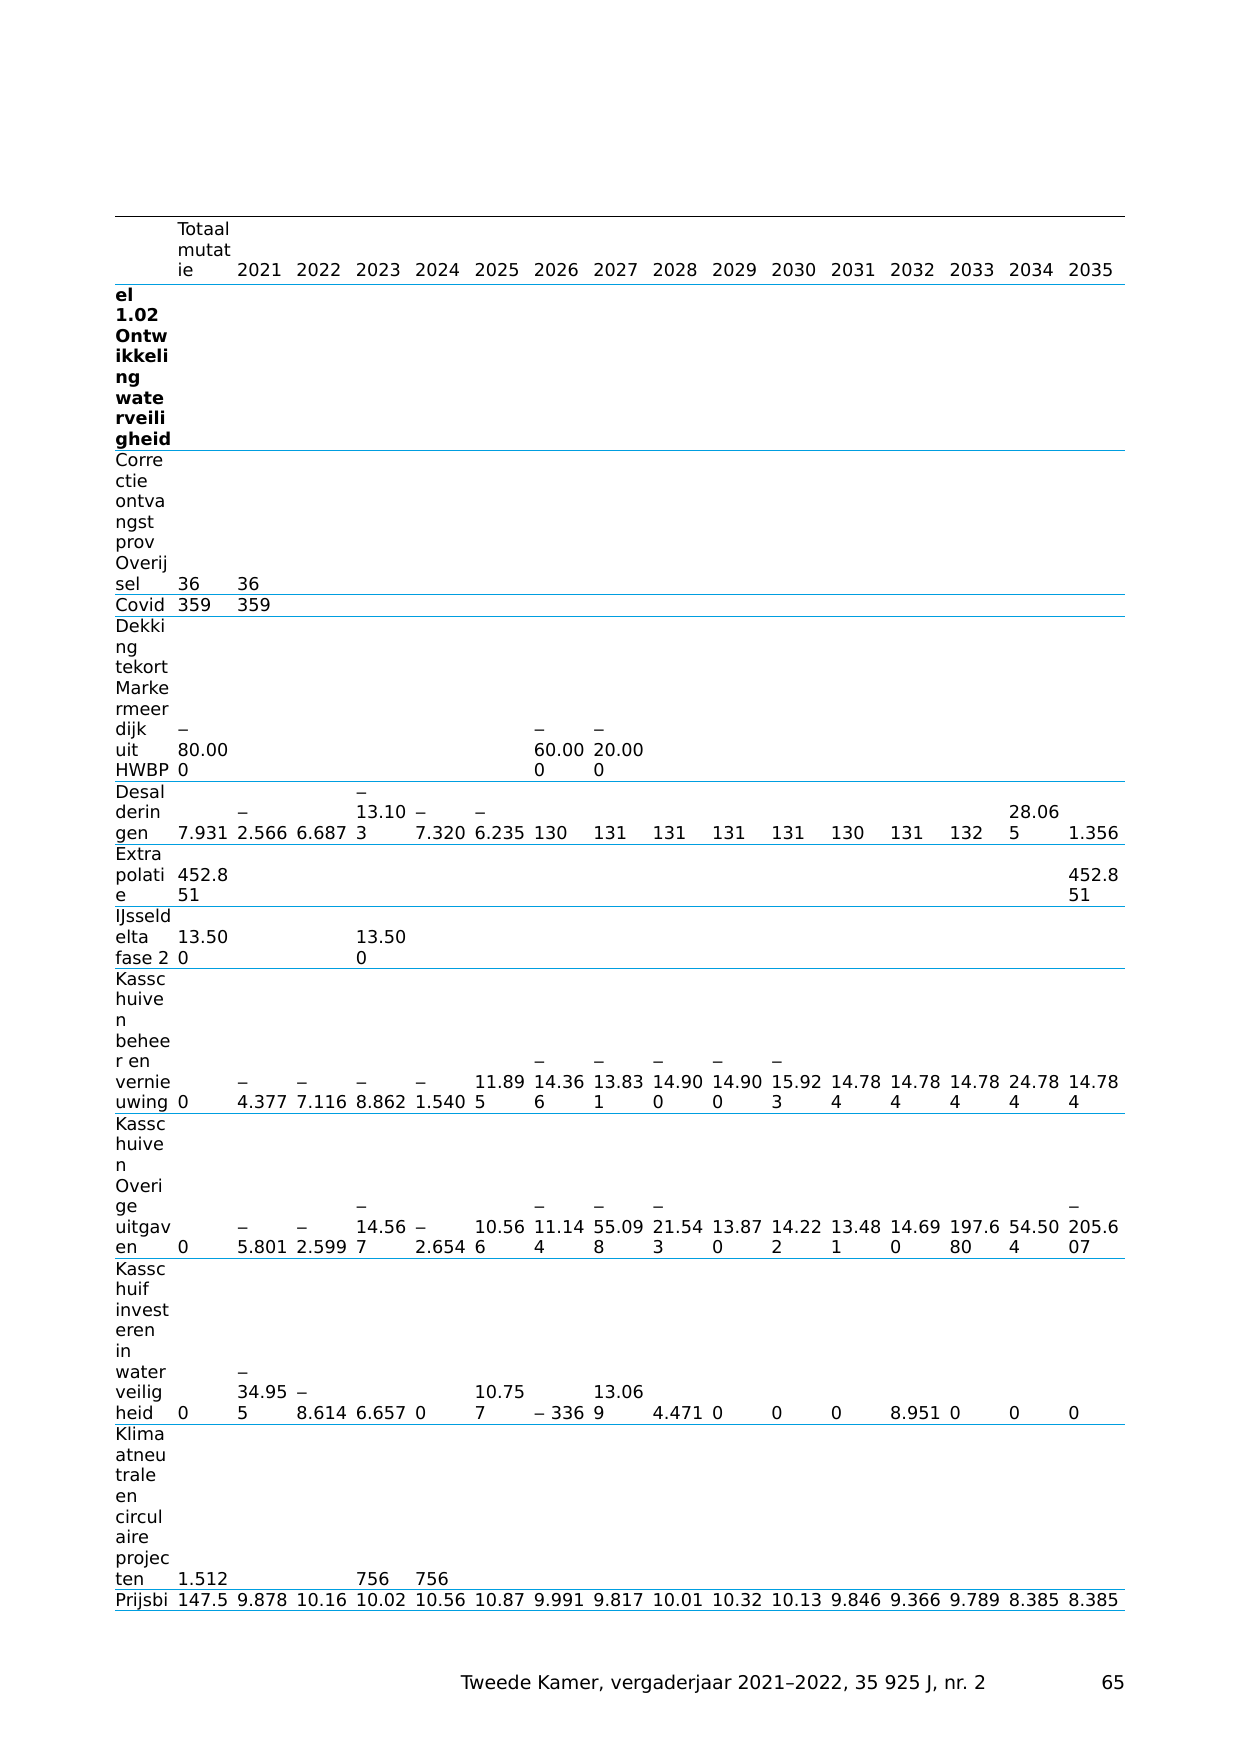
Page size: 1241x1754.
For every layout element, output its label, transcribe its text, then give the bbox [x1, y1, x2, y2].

table_cell 24.784 [1006, 969, 1065, 1113]
table_cell [768, 1425, 828, 1589]
table_cell 2026 [531, 217, 590, 284]
table_cell 54.504 [1006, 1114, 1065, 1258]
table_cell [353, 285, 412, 449]
table_cell [887, 285, 946, 449]
table_cell 756 [353, 1425, 412, 1589]
table_cell 10.02 [353, 1590, 412, 1610]
table_cell 2023 [353, 217, 412, 284]
table_cell [828, 451, 887, 594]
table_cell [709, 595, 768, 616]
table_cell 131 [650, 782, 709, 843]
table_cell ‒ 336 [531, 1259, 590, 1423]
table_cell [353, 451, 412, 594]
table_cell [293, 617, 353, 781]
table_cell 10.01 [650, 1590, 709, 1610]
table_cell [887, 845, 946, 906]
table_cell 8.951 [887, 1259, 946, 1423]
table_cell 0 [946, 1259, 1006, 1423]
table_cell ‒ 205.607 [1065, 1114, 1125, 1258]
table_cell [531, 451, 590, 594]
table_cell [1065, 451, 1125, 594]
table_cell 14.784 [1065, 969, 1125, 1113]
table_cell [293, 451, 353, 594]
table_cell 2028 [650, 217, 709, 284]
table_cell 9.991 [531, 1590, 590, 1610]
table_cell 756 [412, 1425, 471, 1589]
table_cell 9.789 [946, 1590, 1006, 1610]
table_cell [1065, 907, 1125, 968]
table_cell [828, 907, 887, 968]
table_cell [531, 285, 590, 449]
table_cell ‒ 6.235 [471, 782, 531, 843]
table_cell [768, 907, 828, 968]
table_cell 452.851 [175, 845, 234, 906]
table_cell [828, 285, 887, 449]
table_cell [1006, 907, 1065, 968]
table_cell 36 [175, 451, 234, 594]
table_cell [887, 907, 946, 968]
table_cell [1006, 617, 1065, 781]
table_cell 197.680 [946, 1114, 1006, 1258]
table_cell [709, 845, 768, 906]
table_cell 2021 [234, 217, 293, 284]
table_cell [768, 845, 828, 906]
table_cell ‒ 80.000 [175, 617, 234, 781]
table_cell [946, 285, 1006, 449]
table_cell [471, 907, 531, 968]
table_cell [293, 907, 353, 968]
table_cell [650, 285, 709, 449]
table_cell 2033 [946, 217, 1006, 284]
table_cell Dekking tekort Markermeerdijk uit HWBP [115, 617, 174, 781]
table_cell [471, 595, 531, 616]
table_cell [709, 451, 768, 594]
table_cell [650, 595, 709, 616]
table_cell 131 [590, 782, 649, 843]
table_cell [531, 845, 590, 906]
table_cell 359 [234, 595, 293, 616]
table_cell [412, 285, 471, 449]
table_cell ‒ 60.000 [531, 617, 590, 781]
table_cell [590, 907, 649, 968]
table_cell 0 [412, 1259, 471, 1423]
table_cell [828, 617, 887, 781]
table_cell [471, 285, 531, 449]
table_cell [115, 217, 174, 284]
table_cell 452.851 [1065, 845, 1125, 906]
table_cell 2032 [887, 217, 946, 284]
table_cell 9.878 [234, 1590, 293, 1610]
table_cell [412, 845, 471, 906]
table_cell [412, 907, 471, 968]
table_cell ‒ 1.540 [412, 969, 471, 1113]
table_cell 0 [709, 1259, 768, 1423]
table_cell [293, 285, 353, 449]
table_cell [709, 1425, 768, 1589]
table_cell 359 [175, 595, 234, 616]
table_cell 2029 [709, 217, 768, 284]
table_cell [471, 1425, 531, 1589]
table_cell 13.500 [353, 907, 412, 968]
table_cell [650, 451, 709, 594]
table_cell 0 [175, 969, 234, 1113]
table_cell Covid [115, 595, 174, 616]
table_cell [828, 845, 887, 906]
table_cell [590, 451, 649, 594]
table_cell ‒ 4.377 [234, 969, 293, 1113]
table_cell 130 [828, 782, 887, 843]
table_cell [828, 1425, 887, 1589]
table_cell [1006, 285, 1065, 449]
table_cell 10.87 [471, 1590, 531, 1610]
table_cell ‒ 14.366 [531, 969, 590, 1113]
table_cell ‒ 2.654 [412, 1114, 471, 1258]
table_cell ‒ 5.801 [234, 1114, 293, 1258]
table_cell 7.931 [175, 782, 234, 843]
table_cell [768, 285, 828, 449]
table_cell ‒ 20.000 [590, 617, 649, 781]
table_cell [471, 451, 531, 594]
table_cell ‒ 2.566 [234, 782, 293, 843]
table_cell [353, 595, 412, 616]
table_cell 10.56 [412, 1590, 471, 1610]
table_cell [946, 617, 1006, 781]
table_cell [531, 595, 590, 616]
table_cell Totaal mutatie [175, 217, 234, 284]
table_cell ‒ 14.900 [709, 969, 768, 1113]
table_cell [175, 285, 234, 449]
table_cell Kasschuiven Overige uitgaven [115, 1114, 174, 1258]
table_cell [234, 907, 293, 968]
table_cell [709, 617, 768, 781]
table_cell ‒ 34.955 [234, 1259, 293, 1423]
table_cell 13.870 [709, 1114, 768, 1258]
table_cell 0 [1065, 1259, 1125, 1423]
table_cell 131 [887, 782, 946, 843]
table_cell ‒ 13.103 [353, 782, 412, 843]
table_cell ‒ 8.614 [293, 1259, 353, 1423]
table_cell [1065, 285, 1125, 449]
table_cell 10.757 [471, 1259, 531, 1423]
table_cell [650, 1425, 709, 1589]
table_cell [412, 451, 471, 594]
table_cell ‒ 13.831 [590, 969, 649, 1113]
table_cell [293, 595, 353, 616]
table_cell [946, 907, 1006, 968]
table_cell 0 [828, 1259, 887, 1423]
table_cell [887, 617, 946, 781]
table_cell 1.356 [1065, 782, 1125, 843]
table_cell 0 [175, 1114, 234, 1258]
table_cell [1065, 617, 1125, 781]
table_cell [650, 617, 709, 781]
table_cell el 1.02 Ontwikkeling waterveiligheid [115, 285, 174, 449]
table_cell 130 [531, 782, 590, 843]
table_cell Kasschuiven beheer en vernieuwing [115, 969, 174, 1113]
table_cell 2022 [293, 217, 353, 284]
table_cell 2030 [768, 217, 828, 284]
table_cell [293, 1425, 353, 1589]
table_cell ‒ 14.567 [353, 1114, 412, 1258]
table_cell [946, 845, 1006, 906]
table_cell [768, 595, 828, 616]
table_cell 9.366 [887, 1590, 946, 1610]
table_cell [1006, 451, 1065, 594]
table_cell 131 [709, 782, 768, 843]
table_cell ‒ 7.320 [412, 782, 471, 843]
table_cell 0 [768, 1259, 828, 1423]
table_cell 132 [946, 782, 1006, 843]
table_cell 2024 [412, 217, 471, 284]
table_cell 0 [175, 1259, 234, 1423]
table_cell [887, 1425, 946, 1589]
table_cell [1006, 1425, 1065, 1589]
table_cell 10.566 [471, 1114, 531, 1258]
table_cell [412, 595, 471, 616]
table_cell 2034 [1006, 217, 1065, 284]
table_cell [709, 285, 768, 449]
table_cell [650, 845, 709, 906]
table_cell Kasschuif investeren in waterveiligheid [115, 1259, 174, 1423]
table_cell IJsseldelta fase 2 [115, 907, 174, 968]
table_cell [471, 845, 531, 906]
table_cell 13.069 [590, 1259, 649, 1423]
table_cell Extrapolatie [115, 845, 174, 906]
table_cell [293, 845, 353, 906]
table_cell [946, 1425, 1006, 1589]
table_cell 2027 [590, 217, 649, 284]
table_cell 36 [234, 451, 293, 594]
table_header Tabel 37 Artikel 1 Investeren in waterveiligheid [115, 191, 1125, 216]
table_cell Prijsbi [115, 1590, 174, 1610]
table_cell [709, 907, 768, 968]
table_cell ‒ 11.144 [531, 1114, 590, 1258]
table_cell ‒ 55.098 [590, 1114, 649, 1258]
table_cell [590, 285, 649, 449]
table_cell [1006, 595, 1065, 616]
table_cell 14.784 [946, 969, 1006, 1113]
table_cell 14.690 [887, 1114, 946, 1258]
table_cell [412, 617, 471, 781]
table_cell 10.32 [709, 1590, 768, 1610]
table_cell 2025 [471, 217, 531, 284]
table_cell 10.13 [768, 1590, 828, 1610]
table_cell Klimaatneutrale en circulaire projecten [115, 1425, 174, 1589]
table_cell [650, 907, 709, 968]
table_cell 10.16 [293, 1590, 353, 1610]
table_cell [234, 285, 293, 449]
table_cell 14.784 [887, 969, 946, 1113]
table_cell ‒ 7.116 [293, 969, 353, 1113]
table_cell ‒ 15.923 [768, 969, 828, 1113]
table_cell [946, 595, 1006, 616]
table_cell ‒ 2.599 [293, 1114, 353, 1258]
table_cell 147.5 [175, 1590, 234, 1610]
table_cell 9.846 [828, 1590, 887, 1610]
table_cell 8.385 [1065, 1590, 1125, 1610]
table_cell 6.687 [293, 782, 353, 843]
table_cell Correctie ontvangst prov Overijsel [115, 451, 174, 594]
table_cell [590, 1425, 649, 1589]
table_cell [234, 1425, 293, 1589]
table_cell [1006, 845, 1065, 906]
table_cell [234, 845, 293, 906]
table_cell [887, 451, 946, 594]
table_cell 1.512 [175, 1425, 234, 1589]
table_cell 2031 [828, 217, 887, 284]
table_cell [1065, 595, 1125, 616]
table_cell [353, 845, 412, 906]
table_cell [590, 595, 649, 616]
table_cell 14.784 [828, 969, 887, 1113]
table_cell [946, 451, 1006, 594]
table_cell Desalderingen [115, 782, 174, 843]
table_cell ‒ 8.862 [353, 969, 412, 1113]
table_cell [1065, 1425, 1125, 1589]
table_cell ‒ 21.543 [650, 1114, 709, 1258]
table_cell 8.385 [1006, 1590, 1065, 1610]
table_cell [590, 845, 649, 906]
table_cell 13.500 [175, 907, 234, 968]
table_cell 131 [768, 782, 828, 843]
table_cell 9.817 [590, 1590, 649, 1610]
table_cell [768, 617, 828, 781]
table_cell ‒ 14.900 [650, 969, 709, 1113]
table_cell [828, 595, 887, 616]
table_cell 28.065 [1006, 782, 1065, 843]
table_cell 14.222 [768, 1114, 828, 1258]
table_cell [531, 907, 590, 968]
table_cell 6.657 [353, 1259, 412, 1423]
table_cell 4.471 [650, 1259, 709, 1423]
table_cell [768, 451, 828, 594]
table_cell 2035 [1065, 217, 1125, 284]
table_cell 0 [1006, 1259, 1065, 1423]
table_cell [234, 617, 293, 781]
table_cell 13.481 [828, 1114, 887, 1258]
table_cell [353, 617, 412, 781]
table_cell [471, 617, 531, 781]
table_cell [531, 1425, 590, 1589]
table_cell 11.895 [471, 969, 531, 1113]
table_cell [887, 595, 946, 616]
